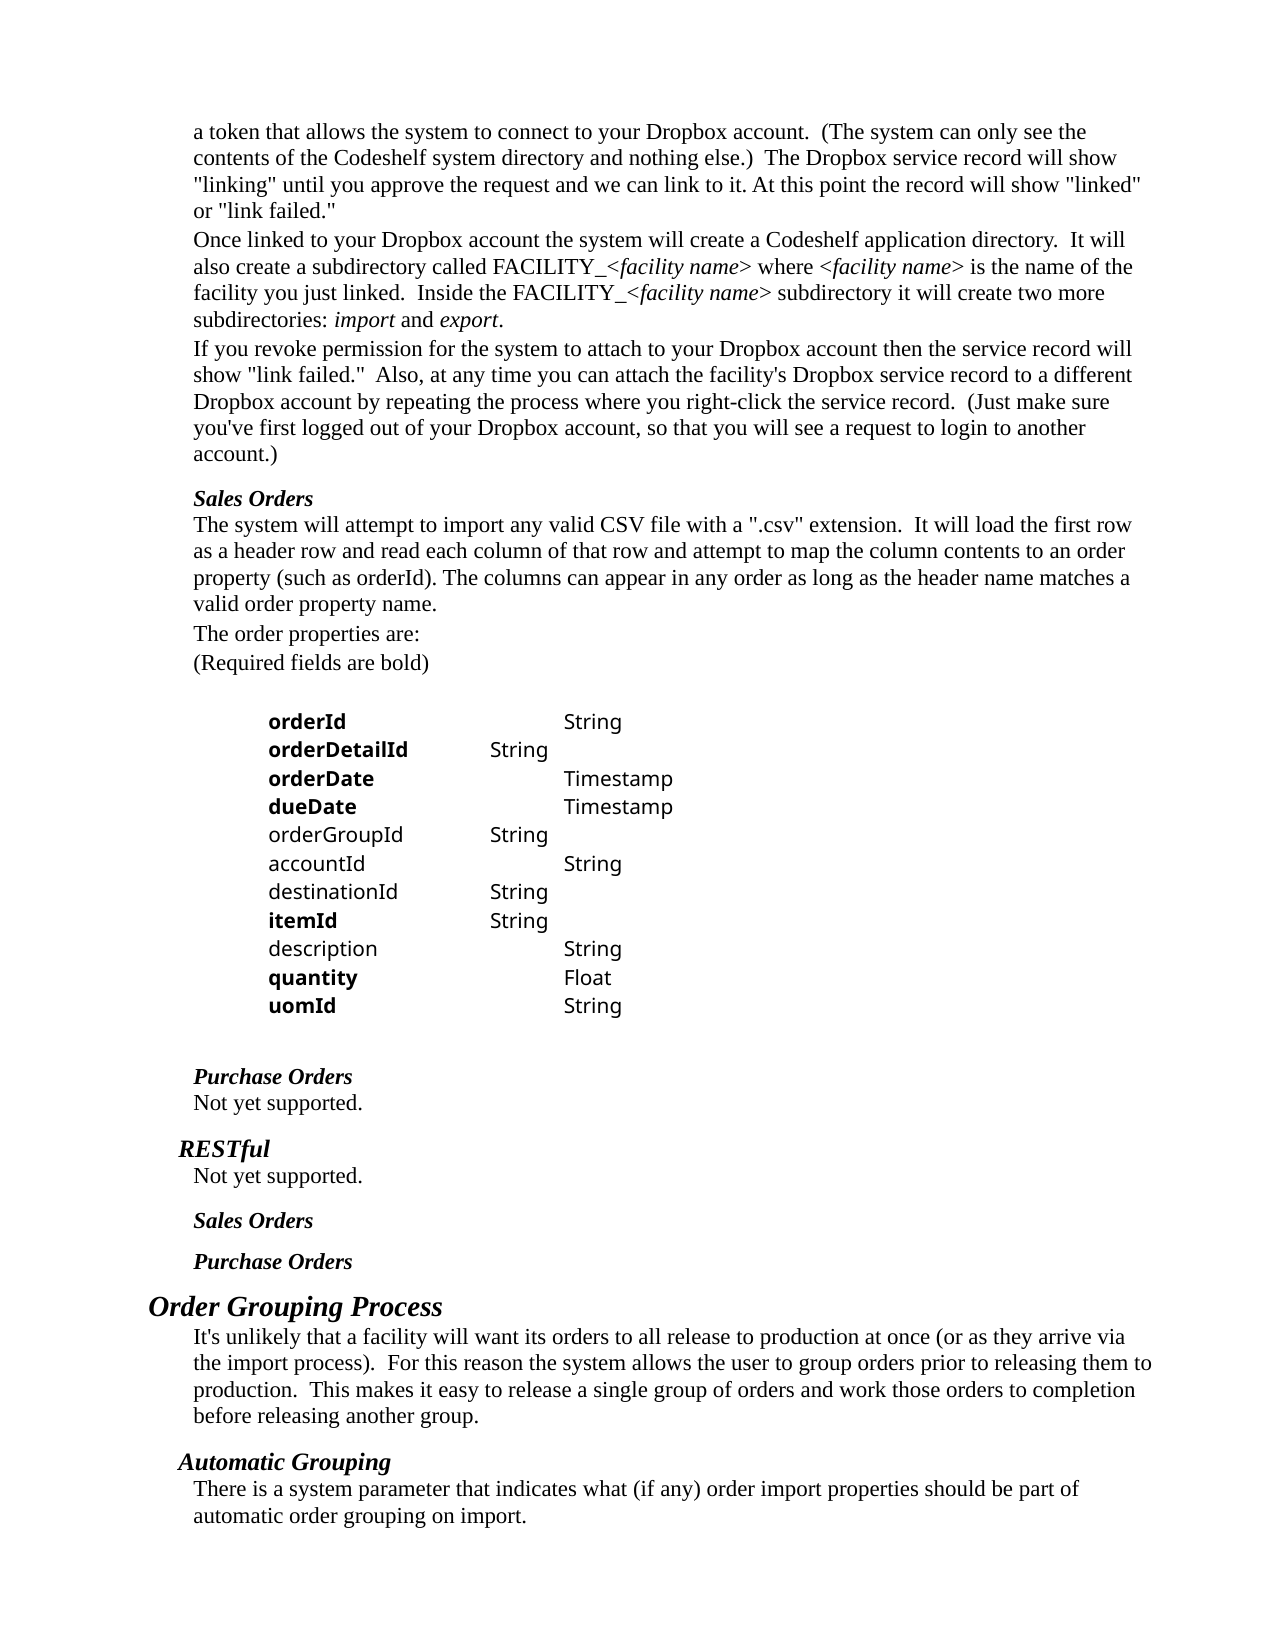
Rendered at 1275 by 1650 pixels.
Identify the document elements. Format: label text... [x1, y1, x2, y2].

subtitle Automatic Grouping [178, 1447, 1157, 1475]
text (Required fields are bold) [193, 649, 1157, 675]
text The order properties are: [193, 619, 1157, 646]
text Once linked to your Dropbox account the system will create a Codeshelf application directory. It will also create a subdirectory called FACILITY_<facility name> where <facility name> is the name of the facility you just linked. Inside the FACILITY_<facility name> subdirectory it will create two more subdirectories: import and export. [193, 227, 1157, 332]
text orderDetailId String [268, 735, 1157, 764]
text quantity Float [268, 963, 1157, 991]
text uomId String [268, 991, 1157, 1019]
subtitle RESTful [178, 1134, 1157, 1162]
text Not yet supported. [193, 1089, 1157, 1116]
subtitle Sales Orders [193, 485, 1157, 511]
text Not yet supported. [193, 1162, 1157, 1189]
text itemId String [268, 906, 1157, 934]
text dueDate Timestamp [268, 792, 1157, 821]
text destinationId String [268, 877, 1157, 906]
text a token that allows the system to connect to your Dropbox account. (The system can only see the contents of the Codeshelf system directory and nothing else.) The Dropbox service record will show "linking" until you approve the request and we can link to it. At this point the record will show "linked" or "link failed." [193, 118, 1157, 223]
text It's unlikely that a facility will want its orders to all release to production at once (or as they arrive via the import process). For this reason the system allows the user to group orders prior to releasing them to production. This makes it easy to release a single group of orders and work those orders to completion before releasing another group. [193, 1323, 1157, 1428]
subtitle Purchase Orders [193, 1063, 1157, 1089]
text orderId String [268, 707, 1157, 735]
text description String [268, 934, 1157, 963]
subtitle Sales Orders [193, 1207, 1157, 1233]
subtitle Purchase Orders [193, 1248, 1157, 1274]
text If you revoke permission for the system to attach to your Dropbox account then the service record will show "link failed." Also, at any time you can attach the facility's Dropbox service record to a different Dropbox account by repeating the process where you right-click the service record. (Just make sure you've first logged out of your Dropbox account, so that you will see a request to login to another account.) [193, 335, 1157, 467]
subtitle Order Grouping Process [148, 1289, 1157, 1323]
text There is a system parameter that indicates what (if any) order import properties should be part of automatic order grouping on import. [193, 1475, 1157, 1528]
text The system will attempt to import any valid CSV file with a ".csv" extension. It will load the first row as a header row and read each column of that row and attempt to map the column contents to an order property (such as orderId). The columns can appear in any order as long as the header name matches a valid order property name. [193, 511, 1157, 617]
text orderDate Timestamp [268, 764, 1157, 792]
text orderGroupId String [268, 821, 1157, 849]
text accountId String [268, 849, 1157, 877]
